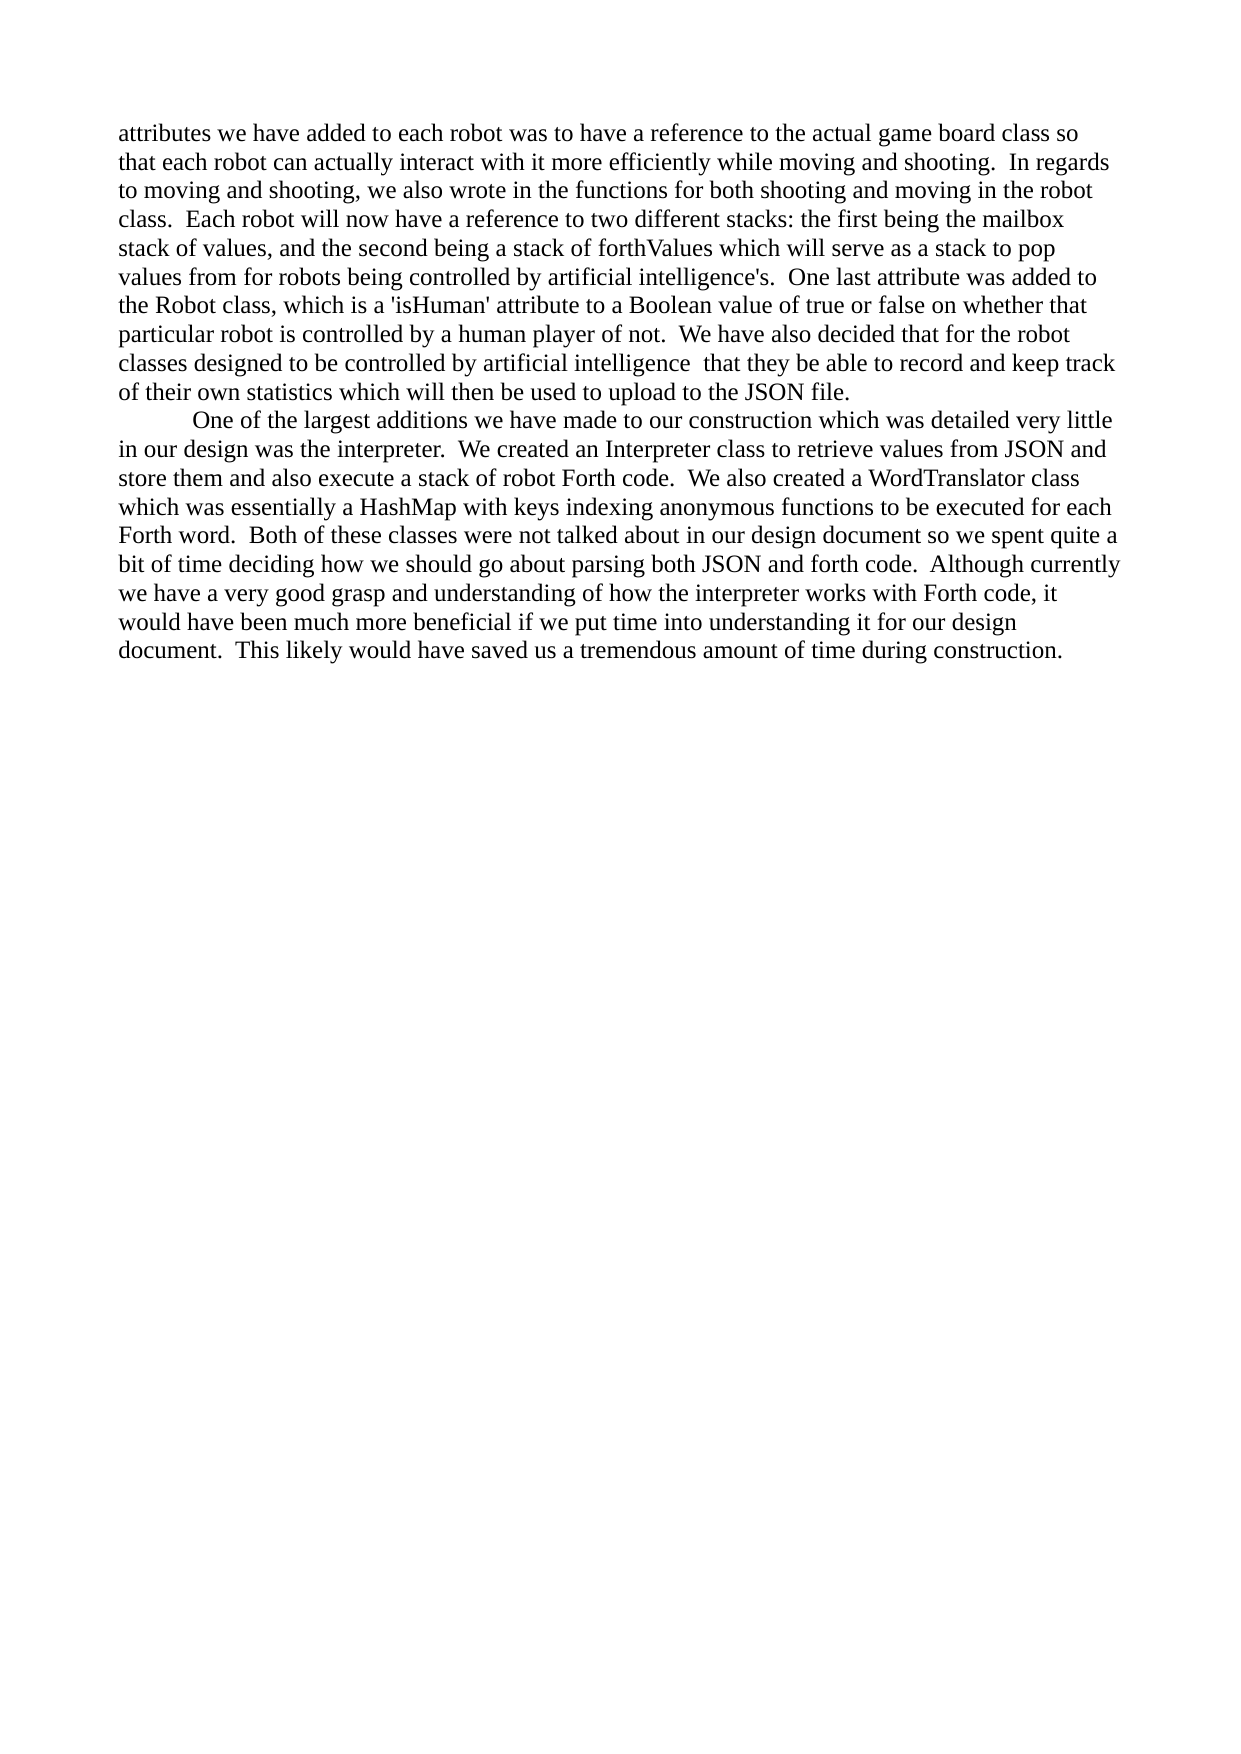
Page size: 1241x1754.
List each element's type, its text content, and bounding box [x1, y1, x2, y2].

text attributes we have added to each robot was to have a reference to the actual game board class so that each robot can actually interact with it more efficiently while moving and shooting. In regards to moving and shooting, we also wrote in the functions for both shooting and moving in the robot class. Each robot will now have a reference to two different stacks: the first being the mailbox stack of values, and the second being a stack of forthValues which will serve as a stack to pop values from for robots being controlled by artificial intelligence's. One last attribute was added to the Robot class, which is a 'isHuman' attribute to a Boolean value of true or false on whether that particular robot is controlled by a human player of not. We have also decided that for the robot classes designed to be controlled by artificial intelligence that they be able to record and keep track of their own statistics which will then be used to upload to the JSON file. [118, 118, 1122, 406]
text One of the largest additions we have made to our construction which was detailed very little in our design was the interpreter. We created an Interpreter class to retrieve values from JSON and store them and also execute a stack of robot Forth code. We also created a WordTranslator class which was essentially a HashMap with keys indexing anonymous functions to be executed for each Forth word. Both of these classes were not talked about in our design document so we spent quite a bit of time deciding how we should go about parsing both JSON and forth code. Although currently we have a very good grasp and understanding of how the interpreter works with Forth code, it would have been much more beneficial if we put time into understanding it for our design document. This likely would have saved us a tremendous amount of time during construction. [118, 406, 1122, 664]
